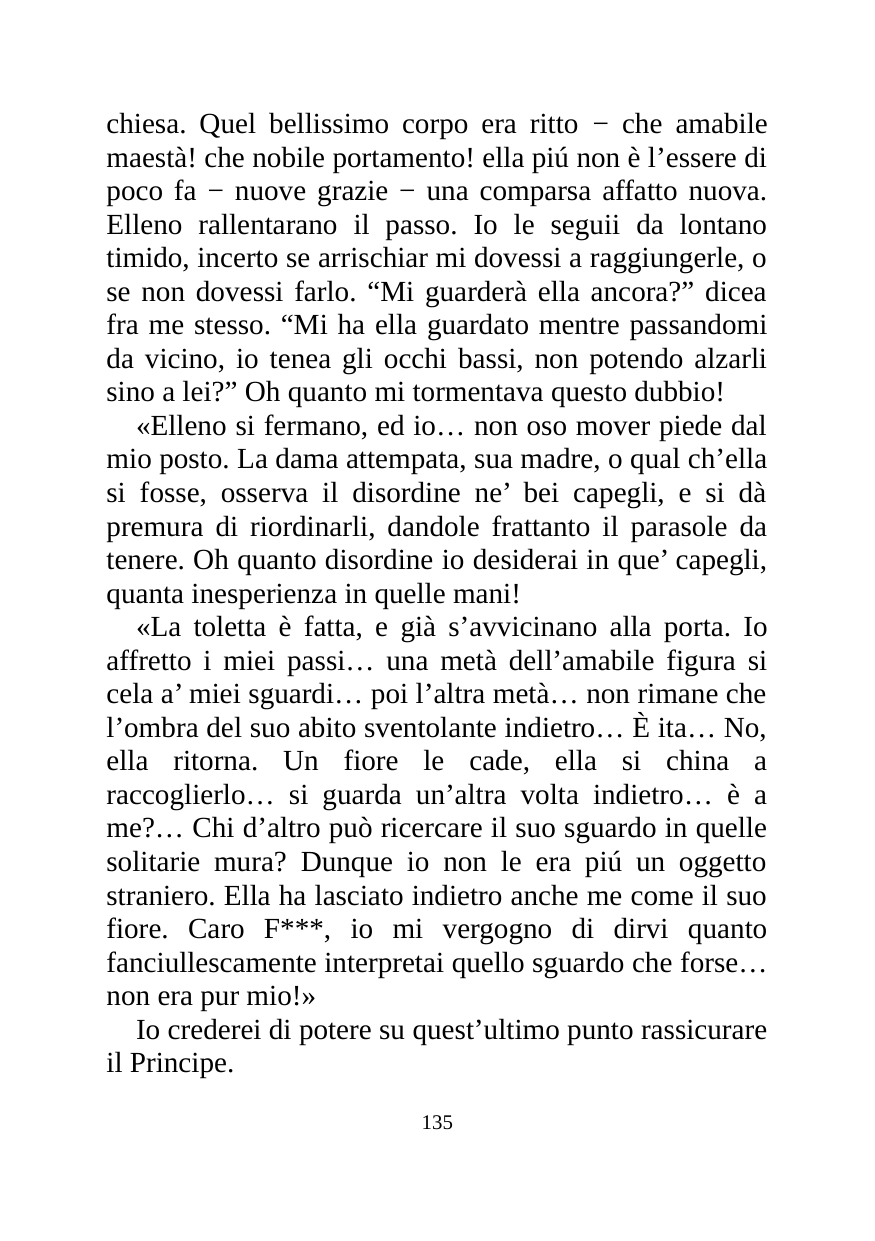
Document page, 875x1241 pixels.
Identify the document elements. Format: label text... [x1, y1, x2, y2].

text «Elleno si fermano, ed io… non oso mover piede dal mio posto. La dama attempata, sua madre, o qual ch’ella si fosse, osserva il disordine ne’ bei capegli, e si dà premura di riordinarli, dandole frattanto il parasole da tenere. Oh quanto disordine io desiderai in que’ capegli, quanta inesperienza in quelle mani! [106, 408, 768, 609]
text Io crederei di potere su quest’ultimo punto rassicurare il Principe. [106, 1012, 768, 1079]
text «La toletta è fatta, e già s’avvicinano alla porta. Io affretto i miei passi… una metà dell’amabile figura si cela a’ miei sguardi… poi l’altra metà… non rimane che l’ombra del suo abito sventolante indietro… È ita… No, ella ritorna. Un fiore le cade, ella si china a raccoglierlo… si guarda un’altra volta indietro… è a me?… Chi d’altro può ricercare il suo sguardo in quelle solitarie mura? Dunque io non le era piú un oggetto straniero. Ella ha lasciato indietro anche me come il suo fiore. Caro F***, io mi vergogno di dirvi quanto fanciullescamente interpretai quello sguardo che forse… non era pur mio!» [106, 609, 768, 1012]
text chiesa. Quel bellissimo corpo era ritto − che amabile maestà! che nobile portamento! ella piú non è l’essere di poco fa − nuove grazie − una comparsa affatto nuova. Elleno rallentarano il passo. Io le seguii da lontano timido, incerto se arrischiar mi dovessi a raggiungerle, o se non dovessi farlo. “Mi guarderà ella ancora?” dicea fra me stesso. “Mi ha ella guardato mentre passandomi da vicino, io tenea gli occhi bassi, non potendo alzarli sino a lei?” Oh quanto mi tormentava questo dubbio! [106, 106, 768, 408]
